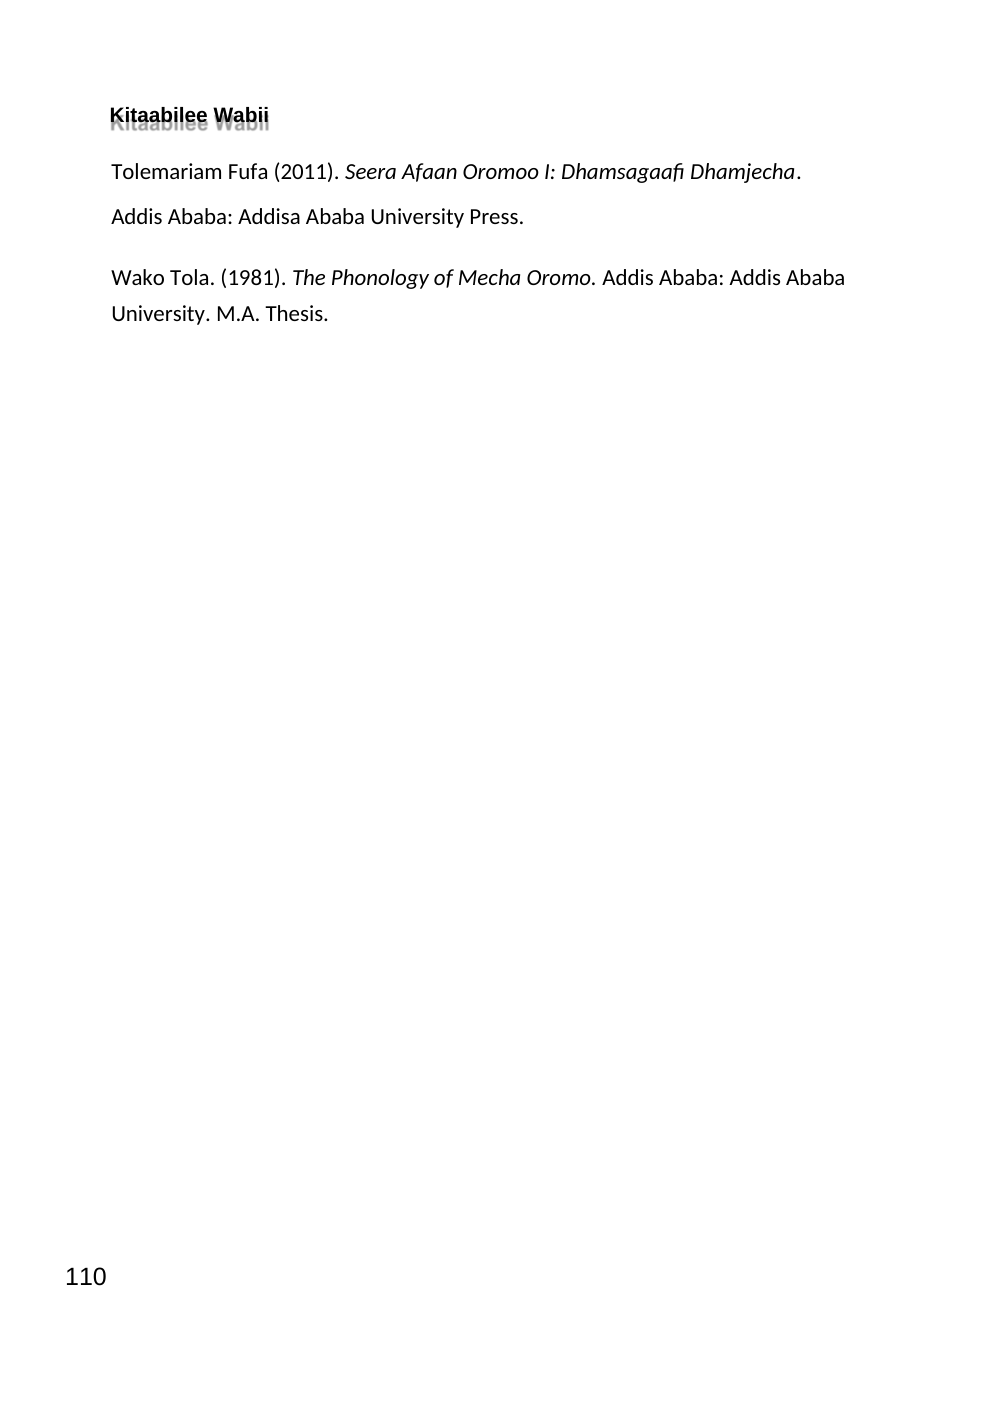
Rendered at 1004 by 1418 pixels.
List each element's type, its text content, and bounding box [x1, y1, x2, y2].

text Tolemariam Fufa (2011). Seera Afaan Oromoo I: Dhamsagaafi Dhamjecha. Addis Ababa: Addisa Ababa University Press. [111, 157, 847, 230]
picture [95, 102, 295, 149]
text Wako Tola. (1981). The Phonology of Mecha Oromo. Addis Ababa: Addis Ababa University. M.A. Thesis. [111, 263, 847, 327]
